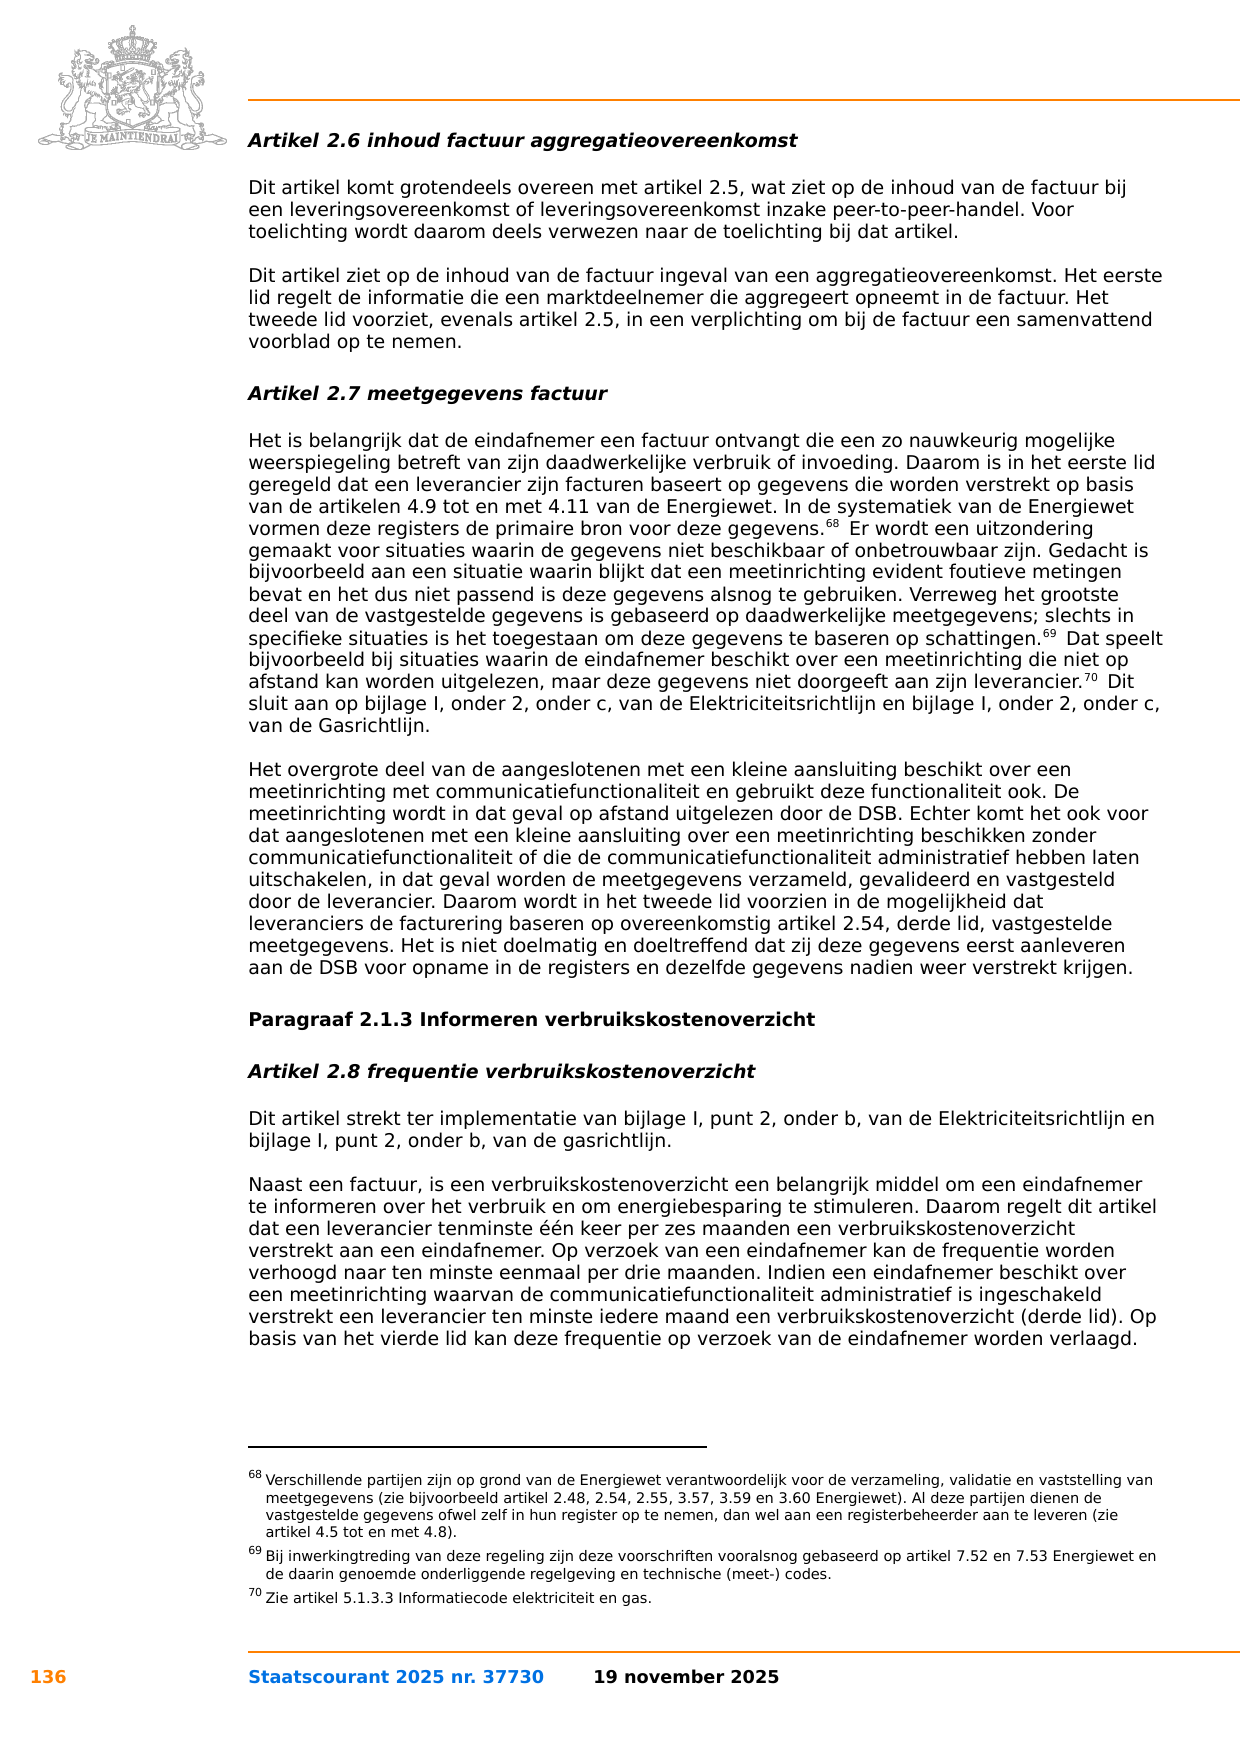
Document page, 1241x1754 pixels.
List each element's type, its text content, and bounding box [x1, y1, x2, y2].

picture [38, 25, 227, 150]
text Het overgrote deel van de aangeslotenen met een kleine aansluiting beschikt over een meetinrichting met communicatiefunctionaliteit en gebruikt deze functionaliteit ook. De meetinrichting wordt in dat geval op afstand uitgelezen door de DSB. Echter komt het ook voor dat aangeslotenen met een kleine aansluiting over een meetinrichting beschikken zonder communicatiefunctionaliteit of die de communicatiefunctionaliteit administratief hebben laten uitschakelen, in dat geval worden de meetgegevens verzameld, gevalideerd en vastgesteld door de leverancier. Daarom wordt in het tweede lid voorzien in de mogelijkheid dat leveranciers de facturering baseren op overeenkomstig artikel 2.54, derde lid, vastgestelde meetgegevens. Het is niet doelmatig en doeltreffend dat zij deze gegevens eerst aanleveren aan de DSB voor opname in de registers en dezelfde gegevens nadien weer verstrekt krijgen. [248, 759, 1163, 979]
text Naast een factuur, is een verbruikskostenoverzicht een belangrijk middel om een eindafnemer te informeren over het verbruik en om energiebesparing te stimuleren. Daarom regelt dit artikel dat een leverancier tenminste één keer per zes maanden een verbruikskostenoverzicht verstrekt aan een eindafnemer. Op verzoek van een eindafnemer kan de frequentie worden verhoogd naar ten minste eenmaal per drie maanden. Indien een eindafnemer beschikt over een meetinrichting waarvan de communicatiefunctionaliteit administratief is ingeschakeld verstrekt een leverancier ten minste iedere maand een verbruikskostenoverzicht (derde lid). Op basis van het vierde lid kan deze frequentie op verzoek van de eindafnemer worden verlaagd. [248, 1174, 1163, 1349]
text Dit artikel strekt ter implementatie van bijlage I, punt 2, onder b, van de Elektriciteitsrichtlijn en bijlage I, punt 2, onder b, van de gasrichtlijn. [248, 1108, 1163, 1152]
text Dit artikel ziet op de inhoud van de factuur ingeval van een aggregatieovereenkomst. Het eerste lid regelt de informatie die een marktdeelnemer die aggregeert opneemt in de factuur. Het tweede lid voorziet, evenals artikel 2.5, in een verplichting om bij de factuur een samenvattend voorblad op te nemen. [248, 265, 1163, 353]
subtitle Paragraaf 2.1.3 Informeren verbruikskostenoverzicht [248, 1009, 1163, 1031]
subtitle Artikel 2.8 frequentie verbruikskostenoverzicht [248, 1061, 1163, 1083]
subtitle Artikel 2.6 inhoud factuur aggregatieovereenkomst [248, 130, 1163, 152]
subtitle Artikel 2.7 meetgegevens factuur [248, 383, 1163, 404]
text Bij inwerkingtreding van deze regeling zijn deze voorschriften vooralsnog gebaseerd op artikel 7.52 en 7.53 Energiewet en de daarin genoemde onderliggende regelgeving en technische (meet-) codes. [248, 1544, 1163, 1583]
text Verschillende partijen zijn op grond van de Energiewet verantwoordelijk voor de verzameling, validatie en vaststelling van meetgegevens (zie bijvoorbeeld artikel 2.48, 2.54, 2.55, 3.57, 3.59 en 3.60 Energiewet). Al deze partijen dienen de vastgestelde gegevens ofwel zelf in hun register op te nemen, dan wel aan een registerbeheerder aan te leveren (zie artikel 4.5 tot en met 4.8). [248, 1468, 1163, 1541]
text Zie artikel 5.1.3.3 Informatiecode elektriciteit en gas. [248, 1586, 1163, 1608]
text Het is belangrijk dat de eindafnemer een factuur ontvangt die een zo nauwkeurig mogelijke weerspiegeling betreft van zijn daadwerkelijke verbruik of invoeding. Daarom is in het eerste lid geregeld dat een leverancier zijn facturen baseert op gegevens die worden verstrekt op basis van de artikelen 4.9 tot en met 4.11 van de Energiewet. In de systematiek van de Energiewet vormen deze registers de primaire bron voor deze gegevens. Er wordt een uitzondering gemaakt voor situaties waarin de gegevens niet beschikbaar of onbetrouwbaar zijn. Gedacht is bijvoorbeeld aan een situatie waarin blijkt dat een meetinrichting evident foutieve metingen bevat en het dus niet passend is deze gegevens alsnog te gebruiken. Verreweg het grootste deel van de vastgestelde gegevens is gebaseerd op daadwerkelijke meetgegevens; slechts in specifieke situaties is het toegestaan om deze gegevens te baseren op schattingen. Dat speelt bijvoorbeeld bij situaties waarin de eindafnemer beschikt over een meetinrichting die niet op afstand kan worden uitgelezen, maar deze gegevens niet doorgeeft aan zijn leverancier. Dit sluit aan op bijlage I, onder 2, onder c, van de Elektriciteitsrichtlijn en bijlage I, onder 2, onder c, van de Gasrichtlijn. [248, 429, 1163, 737]
text Dit artikel komt grotendeels overeen met artikel 2.5, wat ziet op de inhoud van de factuur bij een leveringsovereenkomst of leveringsovereenkomst inzake peer-to-peer-handel. Voor toelichting wordt daarom deels verwezen naar de toelichting bij dat artikel. [248, 177, 1163, 243]
